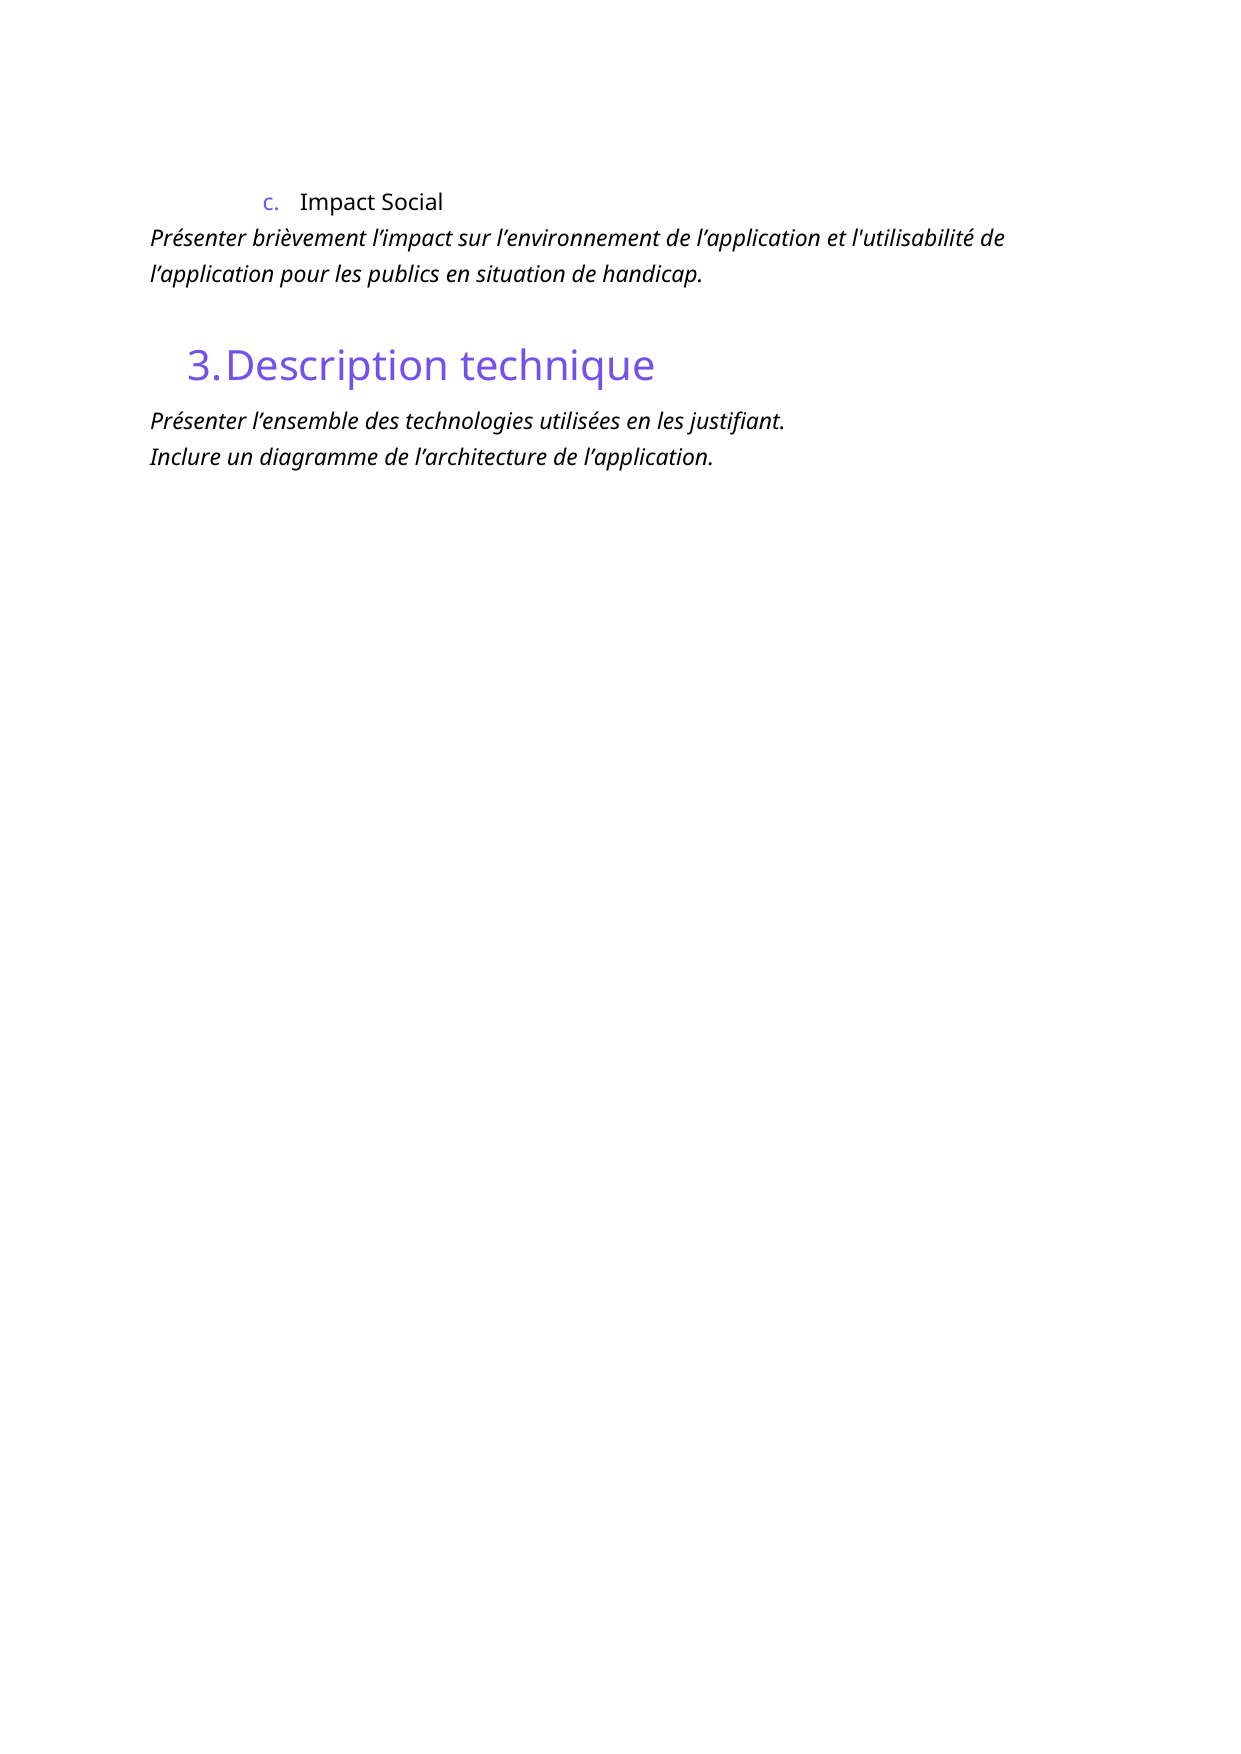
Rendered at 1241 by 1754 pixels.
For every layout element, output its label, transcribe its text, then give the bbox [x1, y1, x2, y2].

subtitle Description technique [187, 335, 1090, 392]
text Inclure un diagramme de l’architecture de l’application. [150, 441, 1090, 472]
list Impact Social [262, 186, 1090, 217]
text Présenter brièvement l’impact sur l’environnement de l’application et l'utilisabilité de l’application pour les publics en situation de handicap. [150, 222, 1090, 289]
text Présenter l’ensemble des technologies utilisées en les justifiant. [150, 405, 1090, 436]
